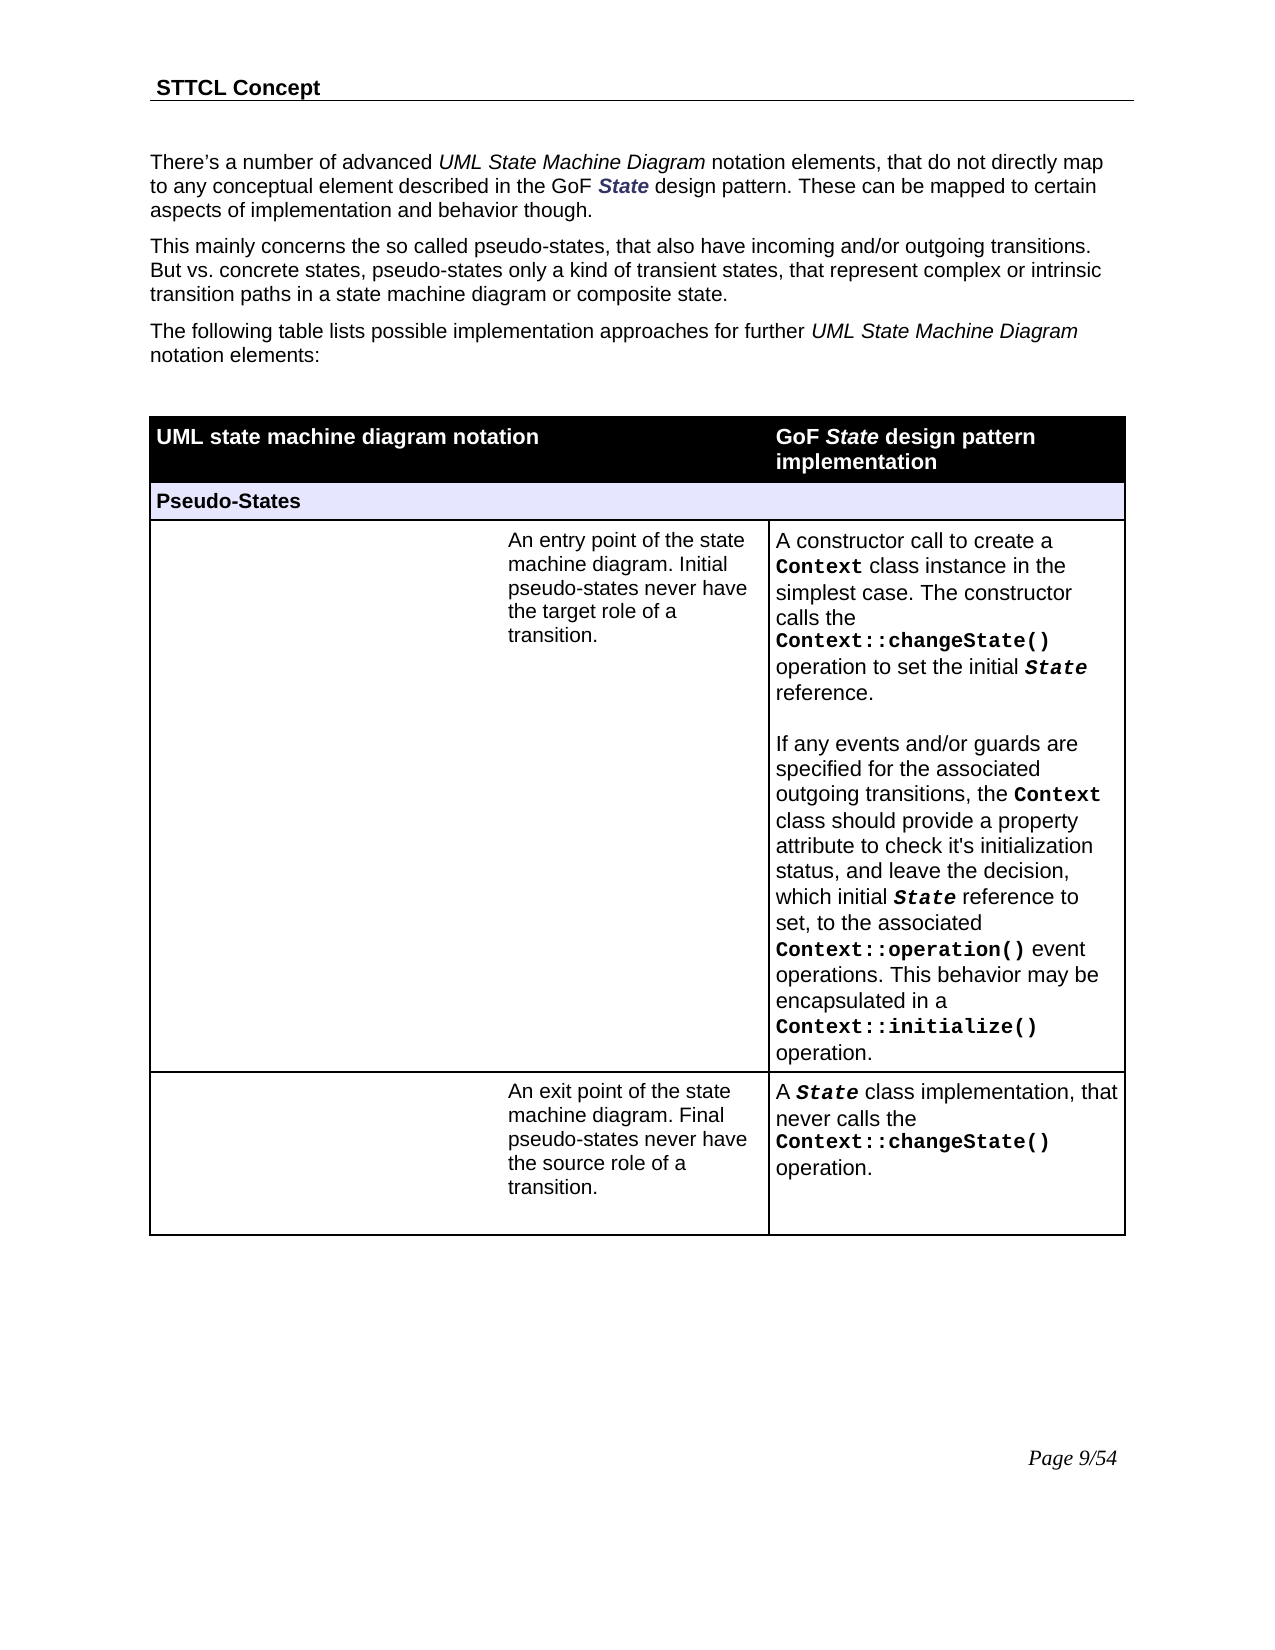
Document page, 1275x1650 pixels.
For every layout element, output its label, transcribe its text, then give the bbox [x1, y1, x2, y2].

text There’s a number of advanced UML State Machine Diagram notation elements, that do not directly map to any conceptual element described in the GoF State design pattern. These can be mapped to certain aspects of implementation and behavior though. [150, 150, 1125, 222]
text The following table lists possible implementation approaches for further UML State Machine Diagram notation elements: [150, 319, 1125, 367]
table_cell An entry point of the state machine diagram. Initial pseudo-states never have the target role of a transition. [151, 521, 768, 1071]
table_cell Pseudo-States [151, 483, 1124, 519]
text This mainly concerns the so called pseudo-states, that also have incoming and/or outgoing transitions. But vs. concrete states, pseudo-states only a kind of transient states, that represent complex or intrinsic transition paths in a state machine diagram or composite state. [150, 234, 1125, 306]
table_header GoF State design pattern implementation [770, 418, 1124, 481]
table_cell A constructor call to create a Context class instance in the simplest case. The constructor calls the Context::changeState() operation to set the initial State reference. If any events and/or guards are specified for the associated outgoing transitions, the Context class should provide a property attribute to check it's initialization status, and leave the decision, which initial State reference to set, to the associated Context::operation() event operations. This behavior may be encapsulated in a Context::initialize() operation. [770, 521, 1124, 1071]
table_cell An exit point of the state machine diagram. Final pseudo-states never have the source role of a transition. [151, 1073, 768, 1233]
table_cell A State class implementation, that never calls the Context::changeState() operation. [770, 1073, 1124, 1233]
table_header UML state machine diagram notation [151, 418, 768, 481]
